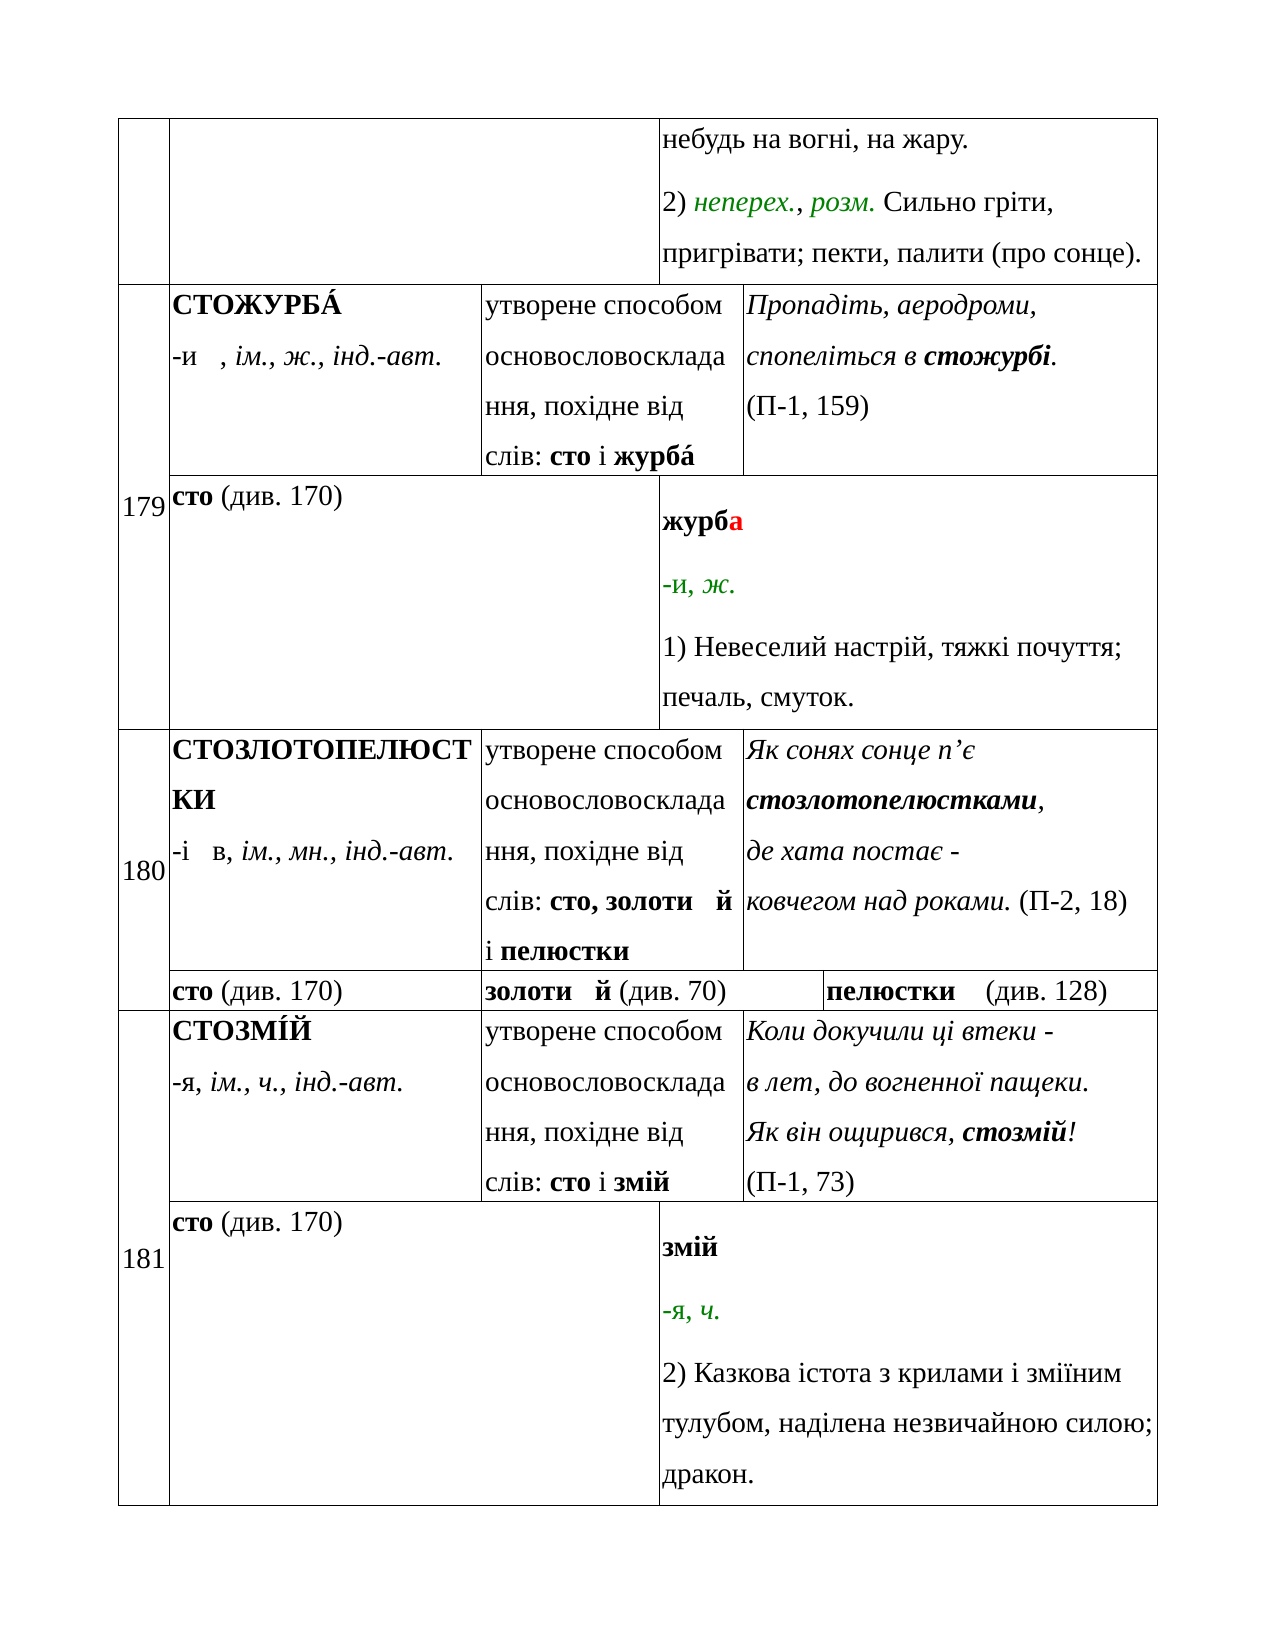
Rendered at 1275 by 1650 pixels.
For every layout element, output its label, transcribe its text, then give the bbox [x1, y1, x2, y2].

table_cell Стожурбá -и, ім., ж., інд.-авт. [170, 285, 481, 475]
table_cell сто (див. 170) [170, 476, 659, 728]
table_cell Пропадіть, аеродроми, спопеліться в стожурбі. (П‑1, 159) [744, 285, 1157, 475]
table_cell 179 [119, 285, 169, 728]
table_cell небудь на вогні, на жару. 2) неперех., розм. Сильно гріти, пригрівати; пекти, палити (про сонце). [660, 119, 1157, 284]
table_cell утворене способом основословоскладання, похідне від слів: сто і змій [482, 1011, 743, 1201]
table_cell змій -я, ч. 2) Казкова істота з крилами і зміїним тулубом, наділена незвичайною силою; дракон. [660, 1202, 1157, 1505]
table_cell Коли докучили ці втеки - в лет, до вогненної пащеки. Як він ощирився, стозмій! (П‑1, 73) [744, 1011, 1157, 1201]
table_cell 180 [119, 730, 169, 1010]
table_cell золотий (див. 70) [482, 971, 823, 1010]
table_cell сто (див. 170) [170, 1202, 659, 1505]
table_cell 181 [119, 1011, 169, 1505]
table_cell журба -и, ж. 1) Невеселий настрій, тяжкі почуття; печаль, смуток. [660, 476, 1157, 728]
table_cell [170, 119, 659, 284]
table_cell сто (див. 170) [170, 971, 481, 1010]
table_cell Стозмíй -я, ім., ч., інд.-авт. [170, 1011, 481, 1201]
table_cell Стозлотопелюстки -ів, ім., мн., інд.-авт. [170, 730, 481, 970]
table_cell пелюстки (див. 128) [824, 971, 1157, 1010]
table_cell утворене способом основословоскладання, похідне від слів: сто і журбá [482, 285, 743, 475]
table_cell [119, 119, 169, 284]
table_cell утворене способом основословоскладання, похідне від слів: сто, золотий і пелюстки [482, 730, 743, 970]
table_cell Як сонях сонце п’є стозлотопелюстками, де хата постає - ковчегом над роками. (П‑2, 18) [744, 730, 1157, 970]
